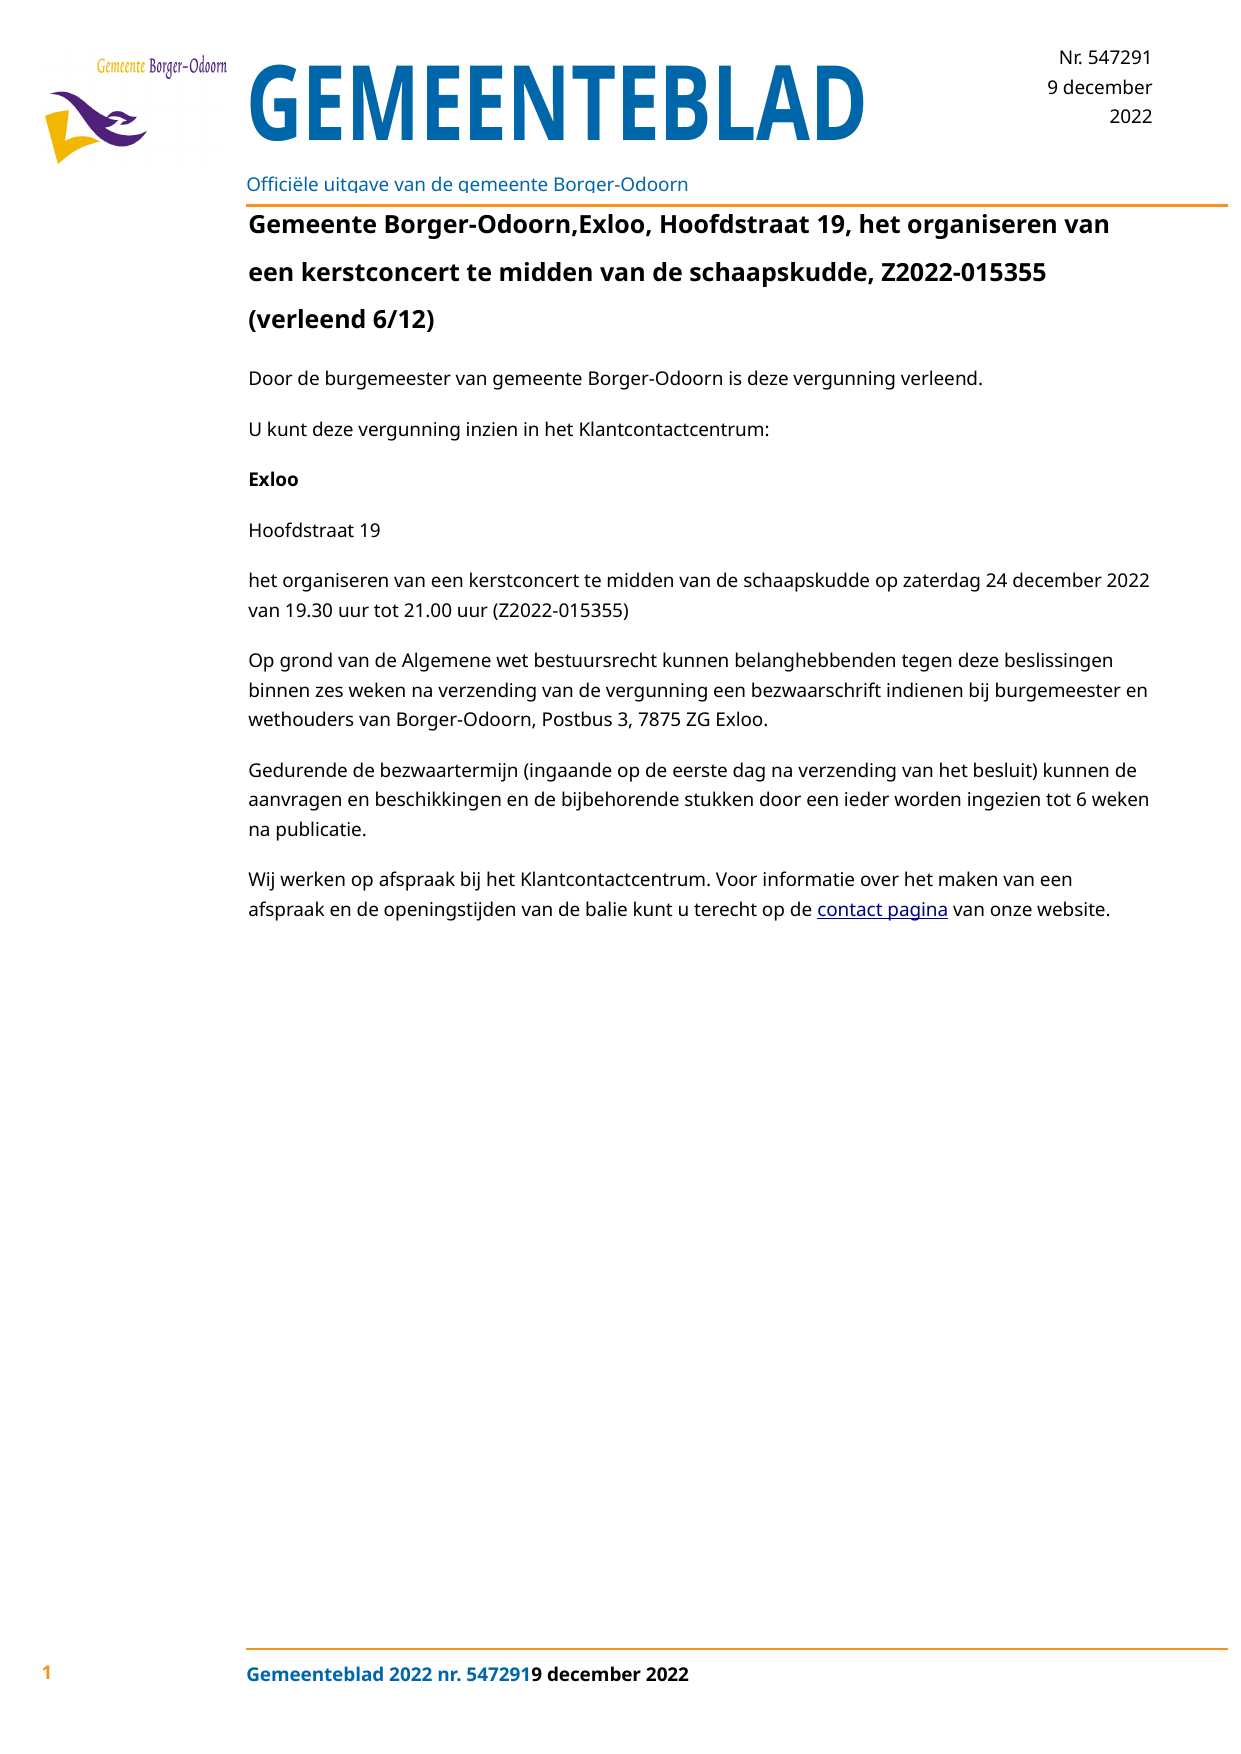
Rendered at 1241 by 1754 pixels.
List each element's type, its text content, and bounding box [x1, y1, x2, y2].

text Hoofdstraat 19 [248, 517, 1152, 542]
text Wij werken op afspraak bij het Klantcontactcentrum. Voor informatie over het maken van een afspraak en de openingstijden van de balie kunt u terecht op de contact pagina van onze website. [248, 866, 1152, 922]
text Op grond van de Algemene wet bestuursrecht kunnen belanghebbenden tegen deze beslissingen binnen zes weken na verzending van de vergunning een bezwaarschrift indienen bij burgemeester en wethouders van Borger-Odoorn, Postbus 3, 7875 ZG Exloo. [248, 647, 1152, 732]
text Gedurende de bezwaartermijn (ingaande op de eerste dag na verzending van het besluit) kunnen de aanvragen en beschikkingen en de bijbehorende stukken door een ieder worden ingezien tot 6 weken na publicatie. [248, 757, 1152, 842]
picture [41, 47, 231, 172]
text het organiseren van een kerstconcert te midden van de schaapskudde op zaterdag 24 december 2022 van 19.30 uur tot 21.00 uur (Z2022-015355) [248, 567, 1152, 622]
text Door de burgemeester van gemeente Borger-Odoorn is deze vergunning verleend. [248, 366, 1152, 391]
text Exloo [248, 466, 1152, 492]
text U kunt deze vergunning inzien in het Klantcontactcentrum: [248, 416, 1152, 442]
text Gemeente Borger-Odoorn,Exloo, Hoofdstraat 19, het organiseren van een kerstconcert te midden van de schaapskudde, Z2022-015355 (verleend 6/12) [248, 207, 1152, 336]
